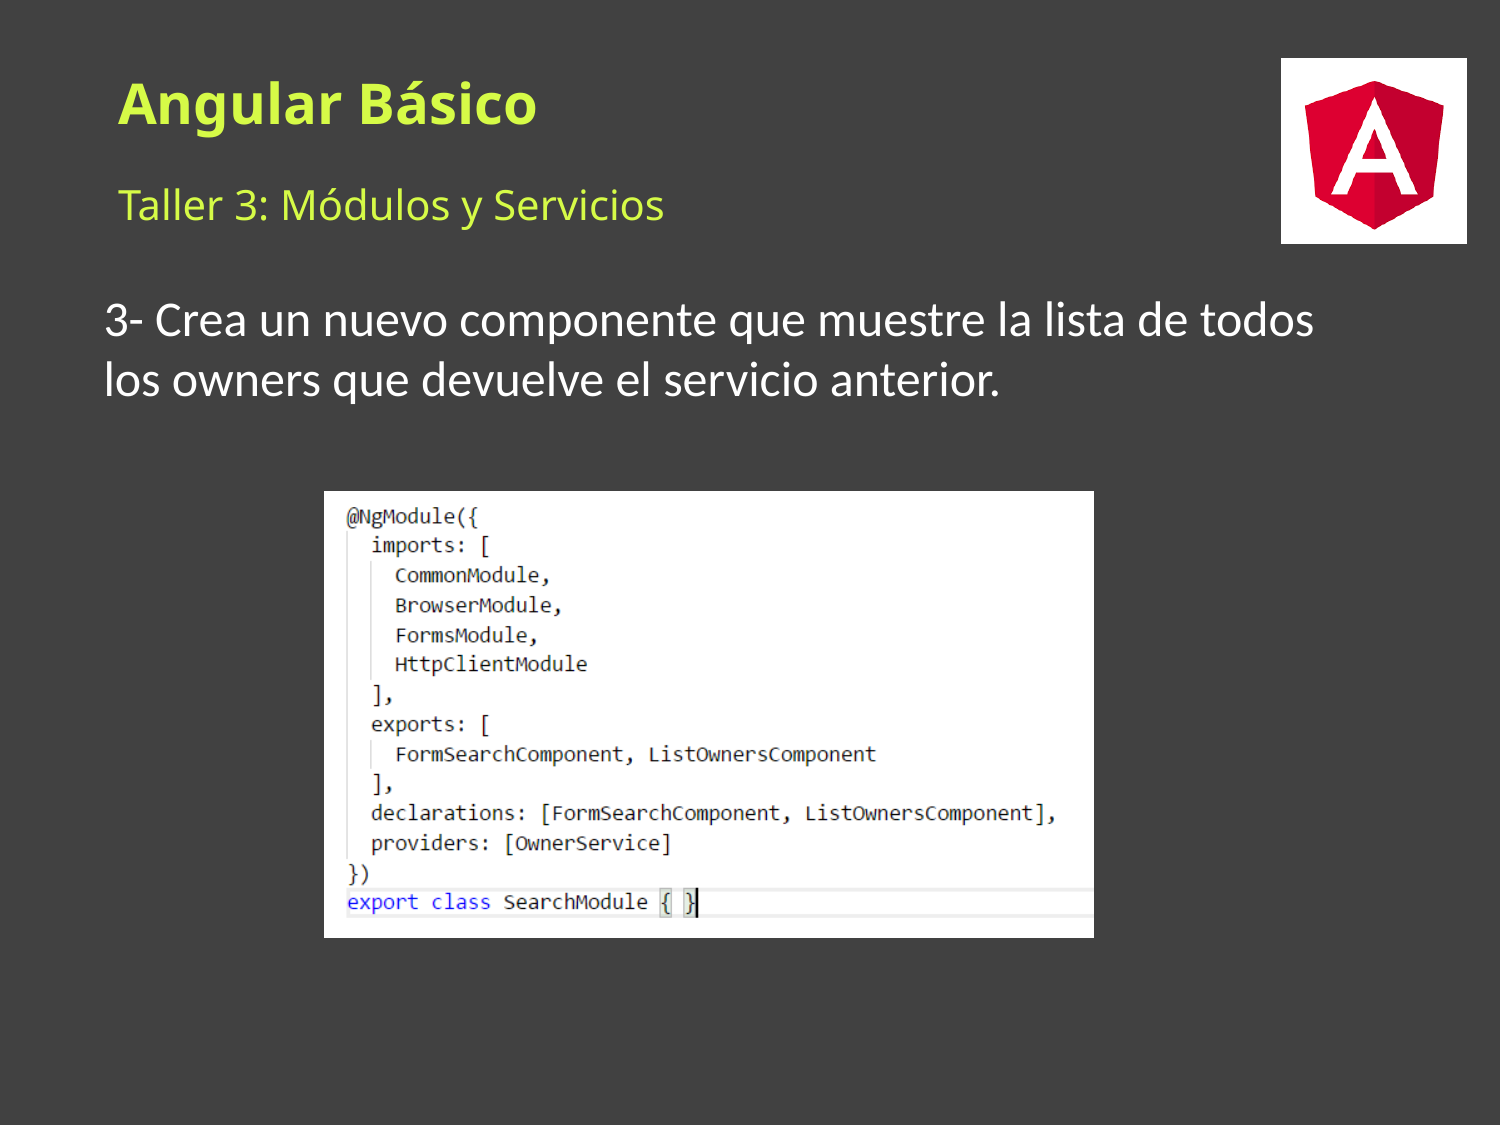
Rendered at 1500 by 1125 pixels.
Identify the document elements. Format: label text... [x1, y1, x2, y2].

title Angular Básico [103, 59, 1282, 144]
picture [1281, 58, 1467, 244]
list Taller 3: Módulos y Servicios [103, 163, 1282, 244]
picture [324, 491, 1094, 938]
list 3- Crea un nuevo componente que muestre la lista de todos los owners que devuelve el servicio anterior. [88, 278, 1383, 993]
